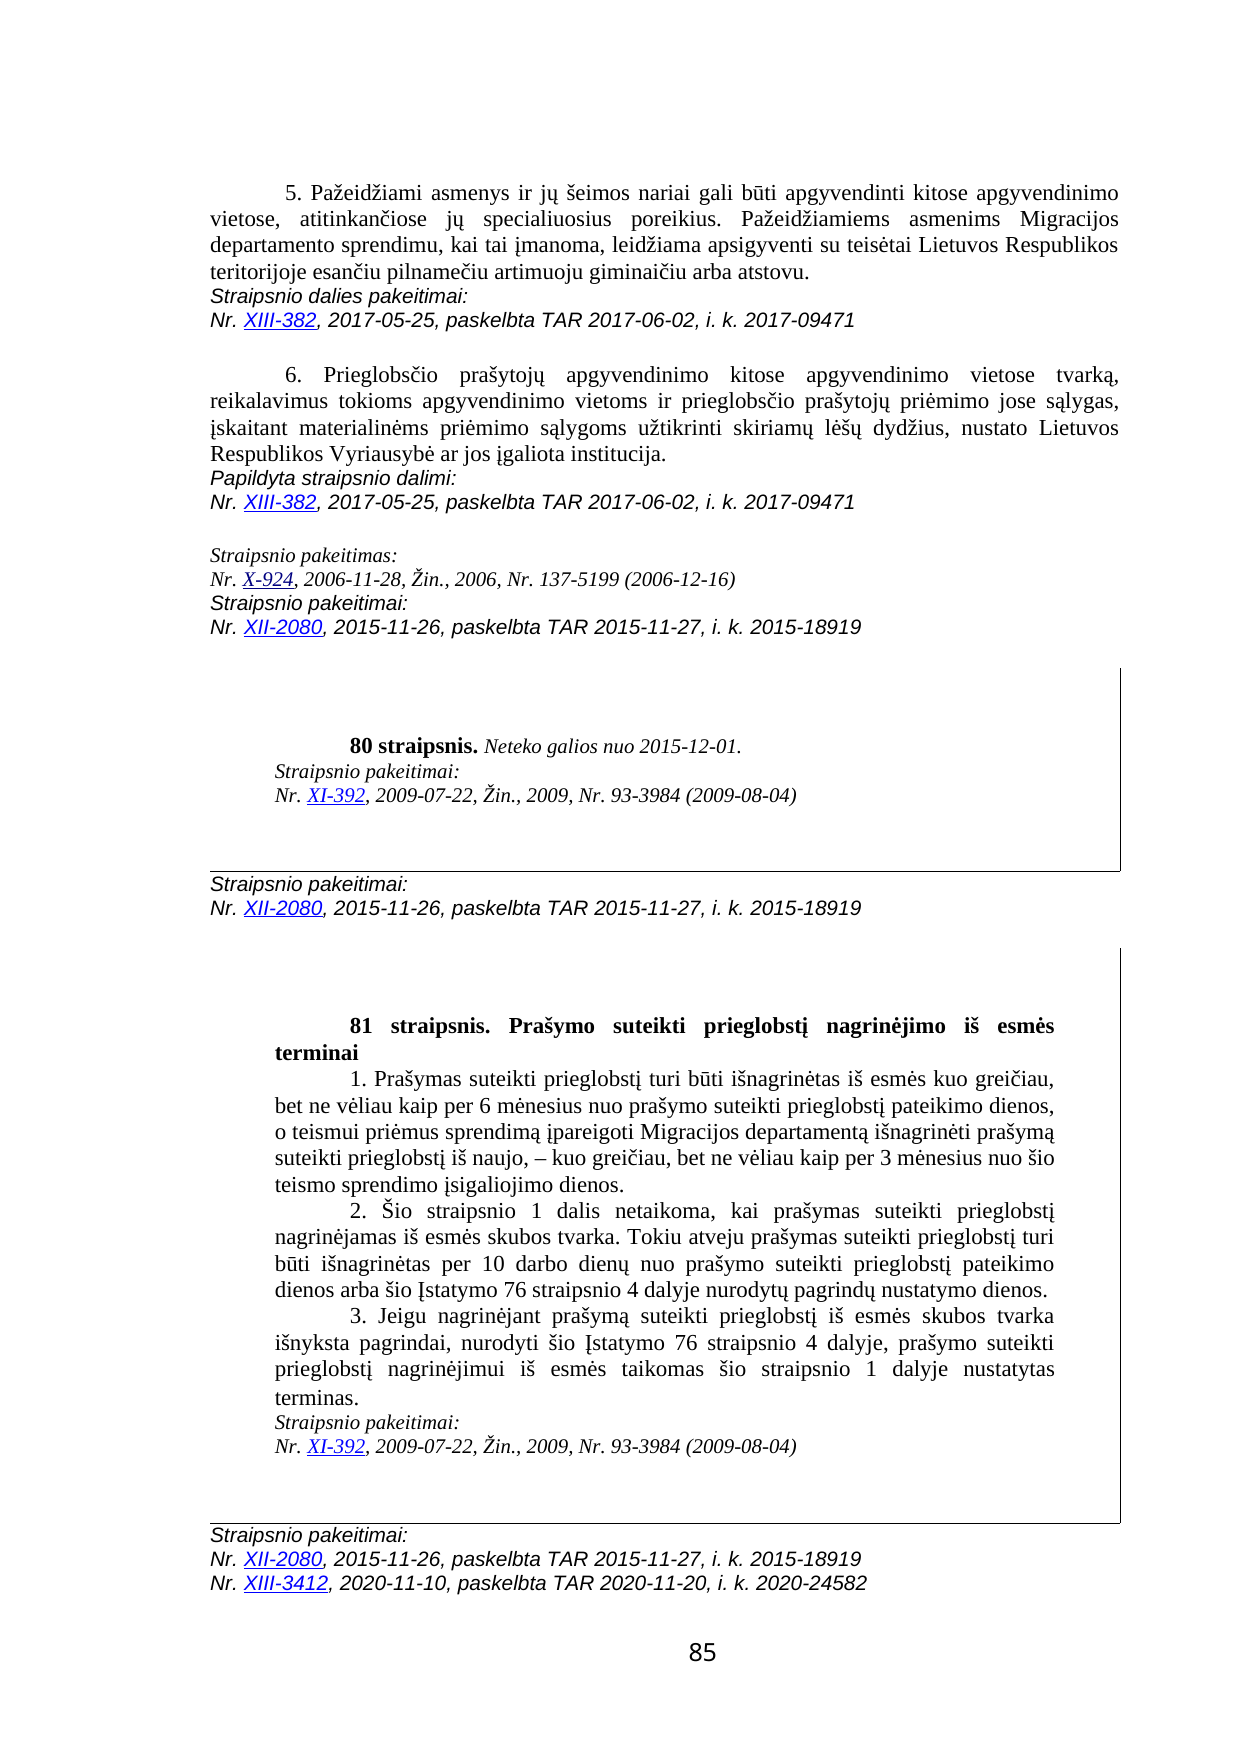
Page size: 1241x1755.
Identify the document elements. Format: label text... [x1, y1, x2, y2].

text Nr. XIII-3412, 2020-11-10, paskelbta TAR 2020-11-20, i. k. 2020-24582 [210, 1571, 1120, 1595]
text Nr. XIII-382, 2017-05-25, paskelbta TAR 2017-06-02, i. k. 2017-09471 [210, 308, 1120, 332]
text Nr. XIII-382, 2017-05-25, paskelbta TAR 2017-06-02, i. k. 2017-09471 [210, 490, 1120, 514]
text Straipsnio dalies pakeitimai: [210, 284, 1120, 308]
text 80 straipsnis. Neteko galios nuo 2015-12-01. [210, 668, 1120, 759]
text Nr. X-924, 2006-11-28, Žin., 2006, Nr. 137-5199 (2006-12-16) [210, 567, 1120, 591]
text 2. Šio straipsnio 1 dalis netaikoma, kai prašymas suteikti prieglobstį nagrinėjamas iš esmės skubos tvarka. Tokiu atveju prašymas suteikti prieglobstį turi būti išnagrinėtas per 10 darbo dienų nuo prašymo suteikti prieglobstį pateikimo dienos arba šio Įstatymo 76 straipsnio 4 dalyje nurodytų pagrindų nustatymo dienos. [210, 1197, 1120, 1302]
text Nr. XI-392, 2009-07-22, Žin., 2009, Nr. 93-3984 (2009-08-04) [210, 783, 1120, 871]
text Nr. XII-2080, 2015-11-26, paskelbta TAR 2015-11-27, i. k. 2015-18919 [210, 895, 1120, 919]
text Nr. XII-2080, 2015-11-26, paskelbta TAR 2015-11-27, i. k. 2015-18919 [210, 1547, 1120, 1571]
text Nr. XII-2080, 2015-11-26, paskelbta TAR 2015-11-27, i. k. 2015-18919 [210, 615, 1120, 639]
text 81 straipsnis. Prašymo suteikti prieglobstį nagrinėjimo iš esmės terminai [210, 948, 1120, 1065]
text Papildyta straipsnio dalimi: [210, 466, 1120, 490]
text Straipsnio pakeitimai: [210, 871, 1120, 895]
text Straipsnio pakeitimas: [210, 543, 1120, 567]
text Straipsnio pakeitimai: [210, 591, 1120, 615]
text Straipsnio pakeitimai: [210, 1523, 1120, 1547]
text 6. Prieglobsčio prašytojų apgyvendinimo kitose apgyvendinimo vietose tvarką, reikalavimus tokioms apgyvendinimo vietoms ir prieglobsčio prašytojų priėmimo jose sąlygas, įskaitant materialinėms priėmimo sąlygoms užtikrinti skiriamų lėšų dydžius, nustato Lietuvos Respublikos Vyriausybė ar jos įgaliota institucija. [210, 361, 1120, 466]
text Nr. XI-392, 2009-07-22, Žin., 2009, Nr. 93-3984 (2009-08-04) [210, 1434, 1120, 1523]
text Straipsnio pakeitimai: [210, 759, 1120, 783]
text 5. Pažeidžiami asmenys ir jų šeimos nariai gali būti apgyvendinti kitose apgyvendinimo vietose, atitinkančiose jų specialiuosius poreikius. Pažeidžiamiems asmenims Migracijos departamento sprendimu, kai tai įmanoma, leidžiama apsigyventi su teisėtai Lietuvos Respublikos teritorijoje esančiu pilnamečiu artimuoju giminaičiu arba atstovu. [210, 179, 1120, 284]
text 3. Jeigu nagrinėjant prašymą suteikti prieglobstį iš esmės skubos tvarka išnyksta pagrindai, nurodyti šio Įstatymo 76 straipsnio 4 dalyje, prašymo suteikti prieglobstį nagrinėjimui iš esmės taikomas šio straipsnio 1 dalyje nustatytas terminas. [210, 1302, 1120, 1410]
text Straipsnio pakeitimai: [210, 1410, 1120, 1434]
text 1. Prašymas suteikti prieglobstį turi būti išnagrinėtas iš esmės kuo greičiau, bet ne vėliau kaip per 6 mėnesius nuo prašymo suteikti prieglobstį pateikimo dienos, o teismui priėmus sprendimą įpareigoti Migracijos departamentą išnagrinėti prašymą suteikti prieglobstį iš naujo, – kuo greičiau, bet ne vėliau kaip per 3 mėnesius nuo šio teismo sprendimo įsigaliojimo dienos. [210, 1065, 1120, 1197]
